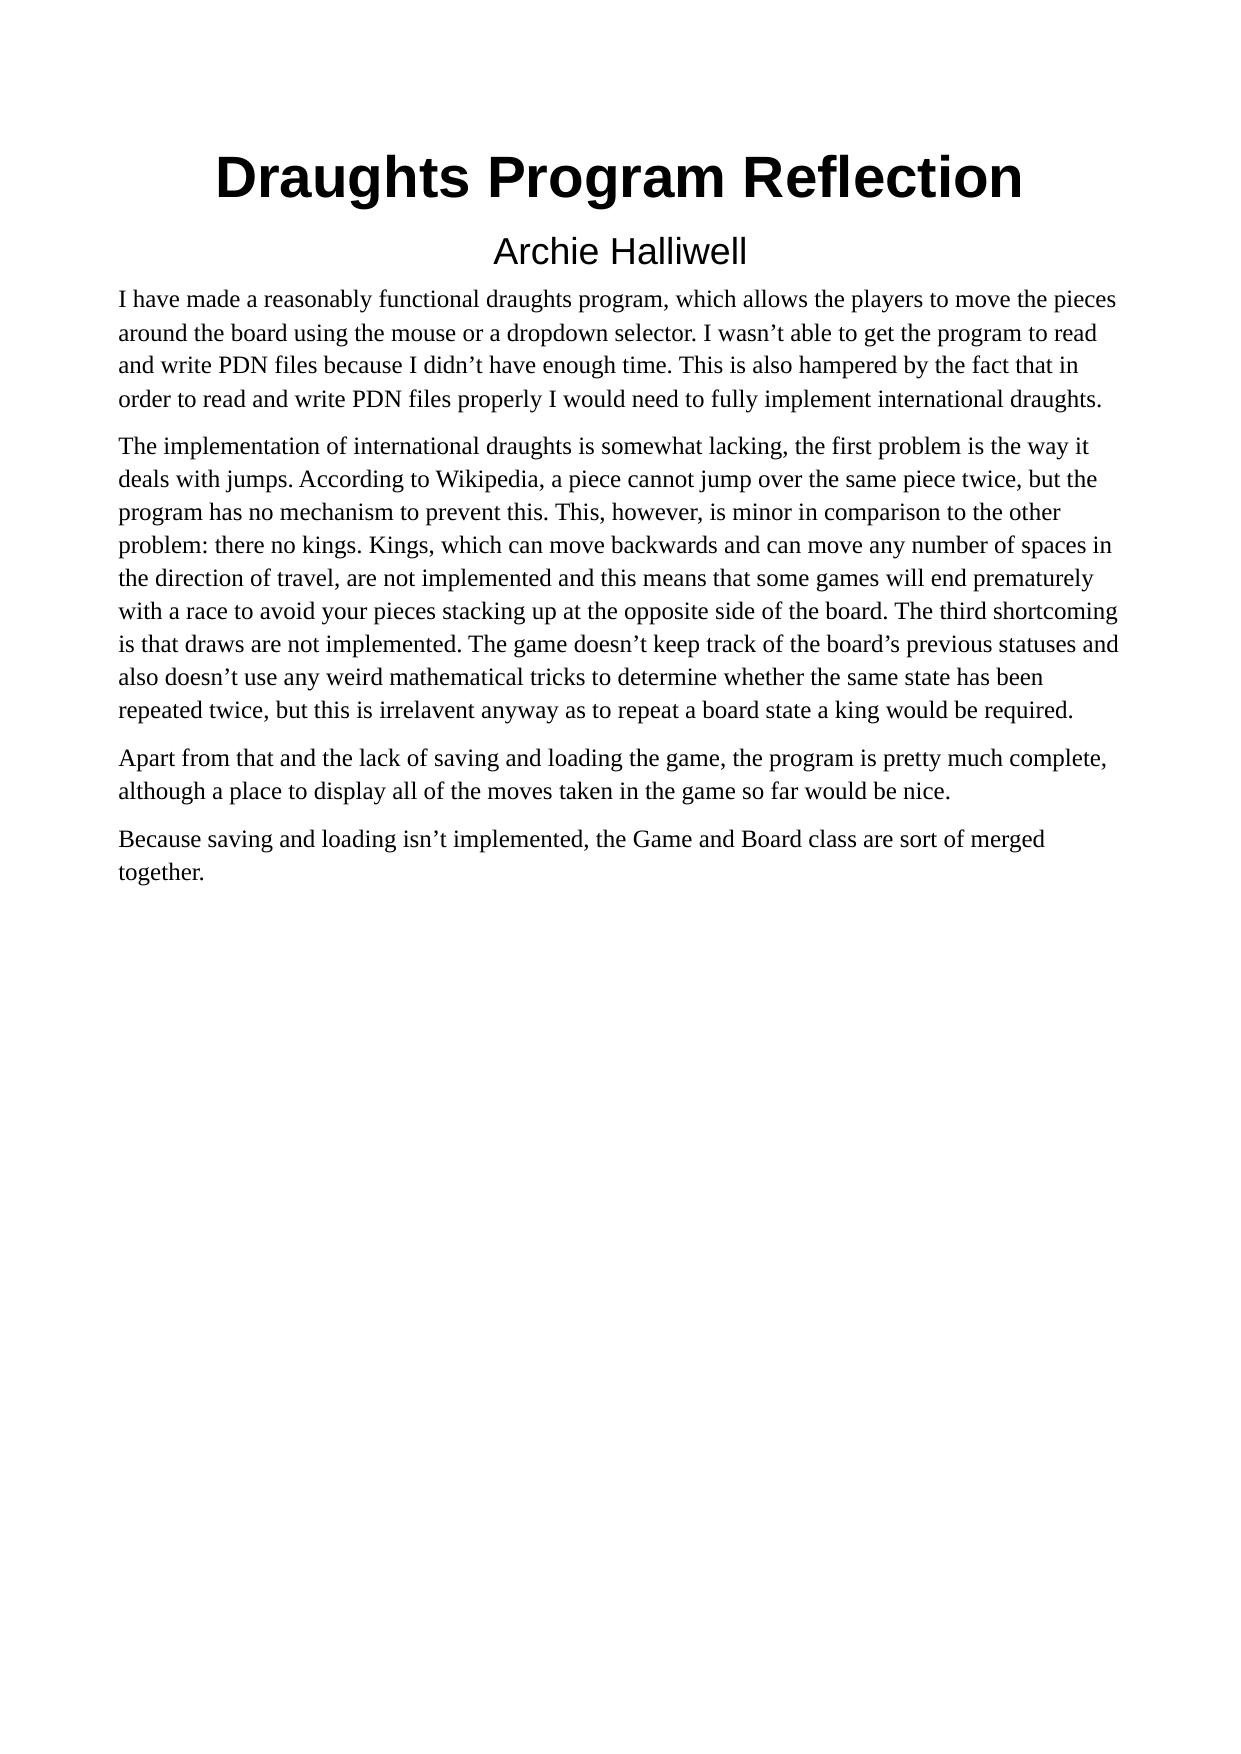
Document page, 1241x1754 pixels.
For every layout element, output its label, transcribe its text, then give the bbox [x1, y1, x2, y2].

text Because saving and loading isn’t implemented, the Game and Board class are sort of merged together. [118, 824, 1122, 885]
subtitle Archie Halliwell [118, 229, 1122, 272]
text The implementation of international draughts is somewhat lacking, the first problem is the way it deals with jumps. According to Wikipedia, a piece cannot jump over the same piece twice, but the program has no mechanism to prevent this. This, however, is minor in comparison to the other problem: there no kings. Kings, which can move backwards and can move any number of spaces in the direction of travel, are not implemented and this means that some games will end prematurely with a race to avoid your pieces stacking up at the opposite side of the board. The third shortcoming is that draws are not implemented. The game doesn’t keep track of the board’s previous statuses and also doesn’t use any weird mathematical tricks to determine whether the same state has been repeated twice, but this is irrelavent anyway as to repeat a board state a king would be required. [118, 431, 1122, 724]
text I have made a reasonably functional draughts program, which allows the players to move the pieces around the board using the mouse or a dropdown selector. I wasn’t able to get the program to read and write PDN files because I didn’t have enough time. This is also hampered by the fact that in order to read and write PDN files properly I would need to fully implement international draughts. [118, 284, 1122, 412]
title Draughts Program Reflection [118, 143, 1122, 210]
text Apart from that and the lack of saving and loading the game, the program is pretty much complete, although a place to display all of the moves taken in the game so far would be nice. [118, 743, 1122, 805]
